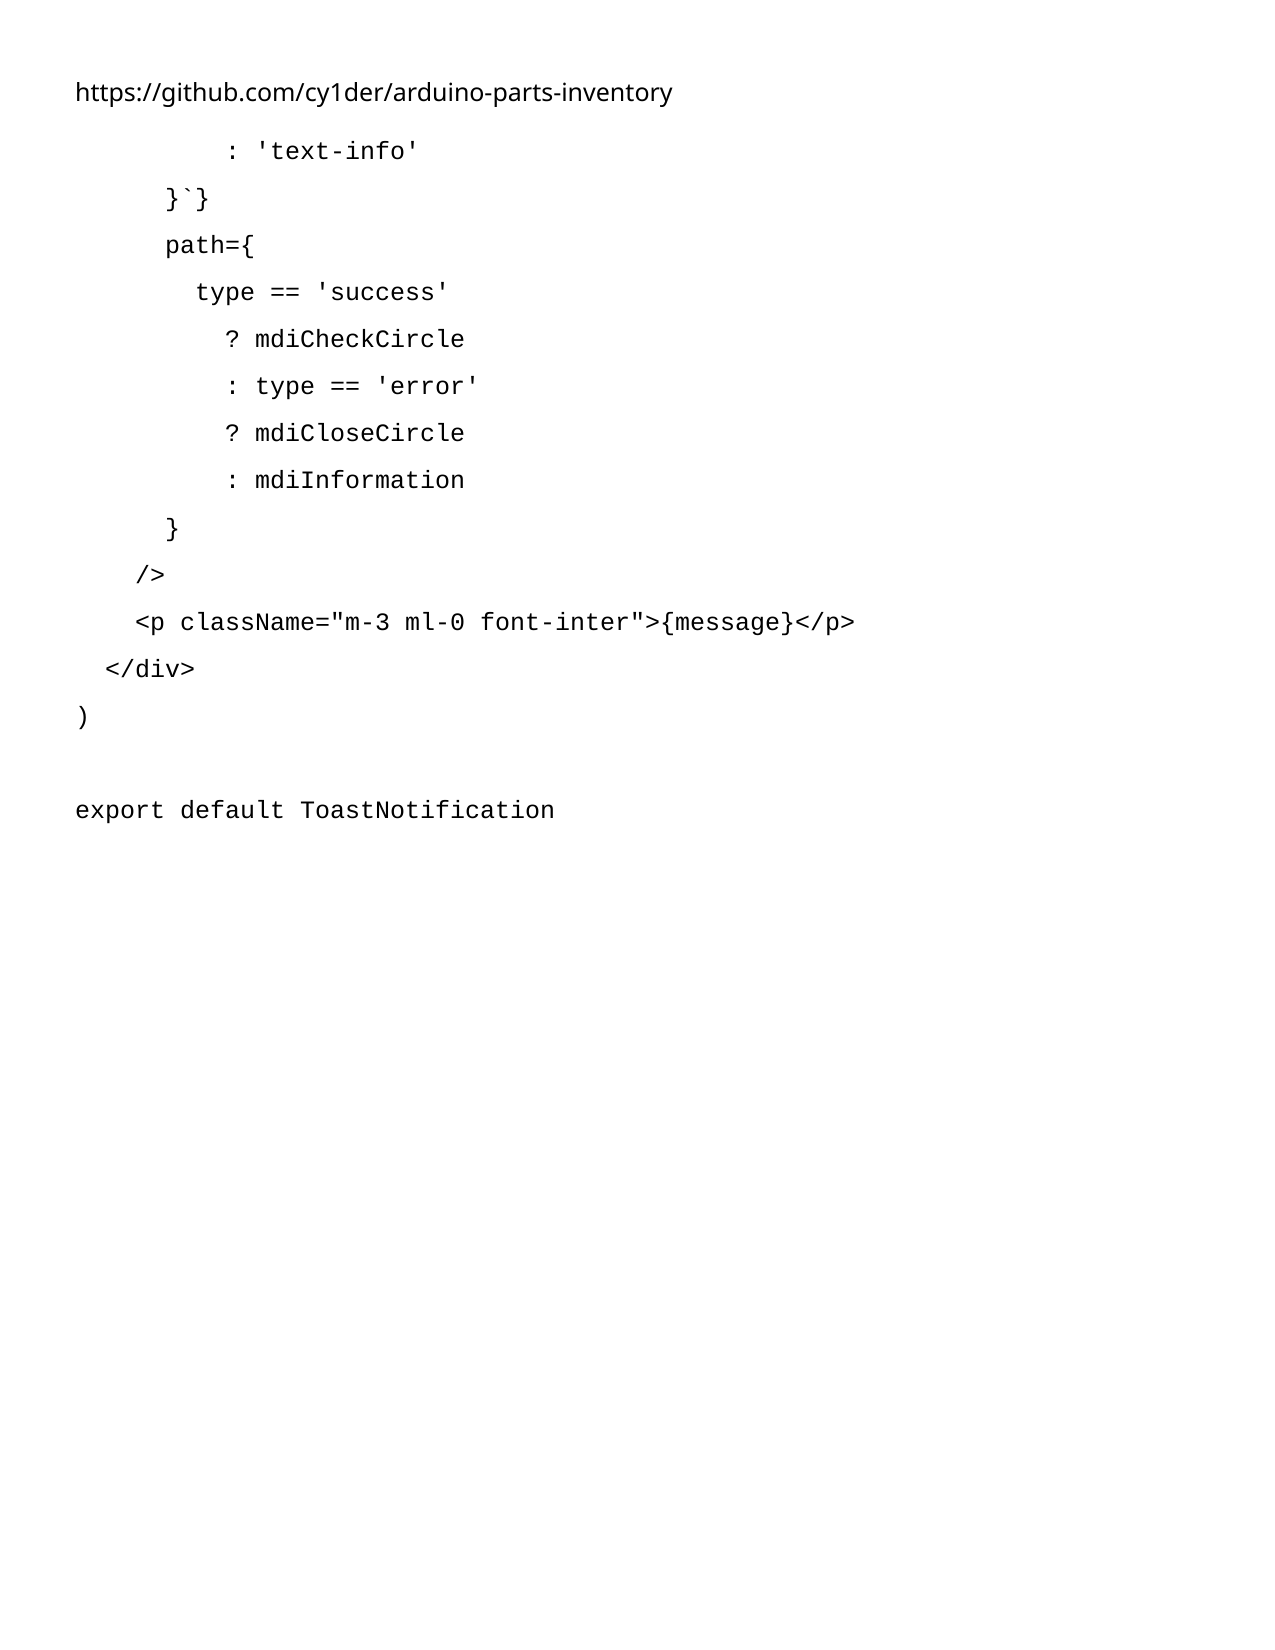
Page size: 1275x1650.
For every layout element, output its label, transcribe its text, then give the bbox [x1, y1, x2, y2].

text type == 'success' [75, 280, 1200, 308]
text </div> [75, 656, 1200, 685]
text path={ [75, 233, 1200, 261]
text : mdiInformation [75, 468, 1200, 496]
text : 'text-info' [75, 138, 1200, 167]
text : type == 'error' [75, 374, 1200, 402]
text ) [75, 703, 1200, 732]
text ? mdiCloseCircle [75, 421, 1200, 449]
text } [75, 515, 1200, 543]
text }`} [75, 186, 1200, 214]
text ? mdiCheckCircle [75, 327, 1200, 355]
text export default ToastNotification [75, 798, 1200, 826]
text /> [75, 562, 1200, 591]
text <p className="m-3 ml-0 font-inter">{message}</p> [75, 609, 1200, 638]
